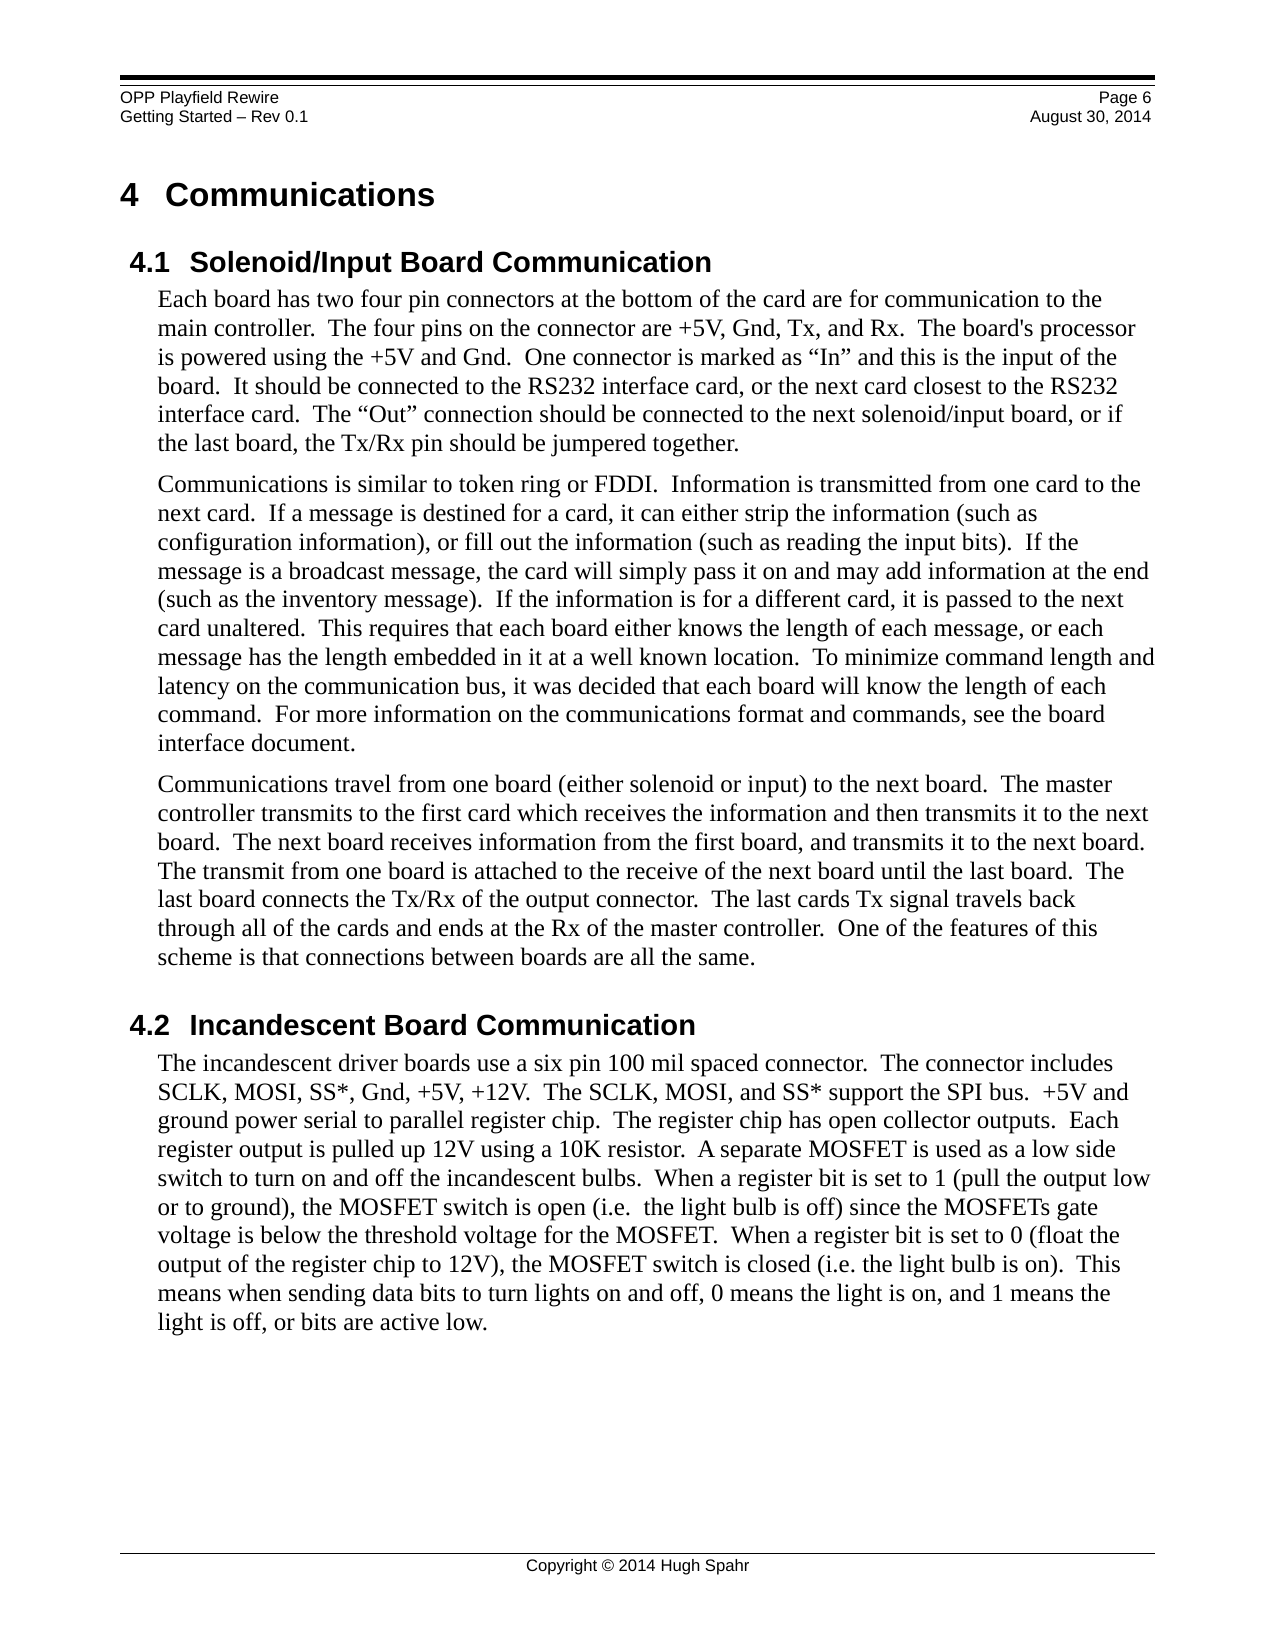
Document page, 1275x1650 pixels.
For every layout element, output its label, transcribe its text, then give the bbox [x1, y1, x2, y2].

text Communications is similar to token ring or FDDI. Information is transmitted from one card to the next card. If a message is destined for a card, it can either strip the information (such as configuration information), or fill out the information (such as reading the input bits). If the message is a broadcast message, the card will simply pass it on and may add information at the end (such as the inventory message). If the information is for a different card, it is passed to the next card unaltered. This requires that each board either knows the length of each message, or each message has the length embedded in it at a well known location. To minimize command length and latency on the communication bus, it was decided that each board will know the length of each command. For more information on the communications format and commands, see the board interface document. [157, 469, 1155, 757]
subtitle Solenoid/Input Board Communication [129, 245, 1155, 278]
subtitle Communications [120, 175, 1155, 213]
text The incandescent driver boards use a six pin 100 mil spaced connector. The connector includes SCLK, MOSI, SS*, Gnd, +5V, +12V. The SCLK, MOSI, and SS* support the SPI bus. +5V and ground power serial to parallel register chip. The register chip has open collector outputs. Each register output is pulled up 12V using a 10K resistor. A separate MOSFET is used as a low side switch to turn on and off the incandescent bulbs. When a register bit is set to 1 (pull the output low or to ground), the MOSFET switch is open (i.e. the light bulb is off) since the MOSFETs gate voltage is below the threshold voltage for the MOSFET. When a register bit is set to 0 (float the output of the register chip to 12V), the MOSFET switch is closed (i.e. the light bulb is on). This means when sending data bits to turn lights on and off, 0 means the light is on, and 1 means the light is off, or bits are active low. [157, 1048, 1155, 1336]
subtitle Incandescent Board Communication [129, 1008, 1155, 1042]
text Communications travel from one board (either solenoid or input) to the next board. The master controller transmits to the first card which receives the information and then transmits it to the next board. The next board receives information from the first board, and transmits it to the next board. The transmit from one board is attached to the receive of the next board until the last board. The last board connects the Tx/Rx of the output connector. The last cards Tx signal travels back through all of the cards and ends at the Rx of the master controller. One of the features of this scheme is that connections between boards are all the same. [157, 769, 1155, 971]
text Each board has two four pin connectors at the bottom of the card are for communication to the main controller. The four pins on the connector are +5V, Gnd, Tx, and Rx. The board's processor is powered using the +5V and Gnd. One connector is marked as “In” and this is the input of the board. It should be connected to the RS232 interface card, or the next card closest to the RS232 interface card. The “Out” connection should be connected to the next solenoid/input board, or if the last board, the Tx/Rx pin should be jumpered together. [157, 284, 1155, 457]
